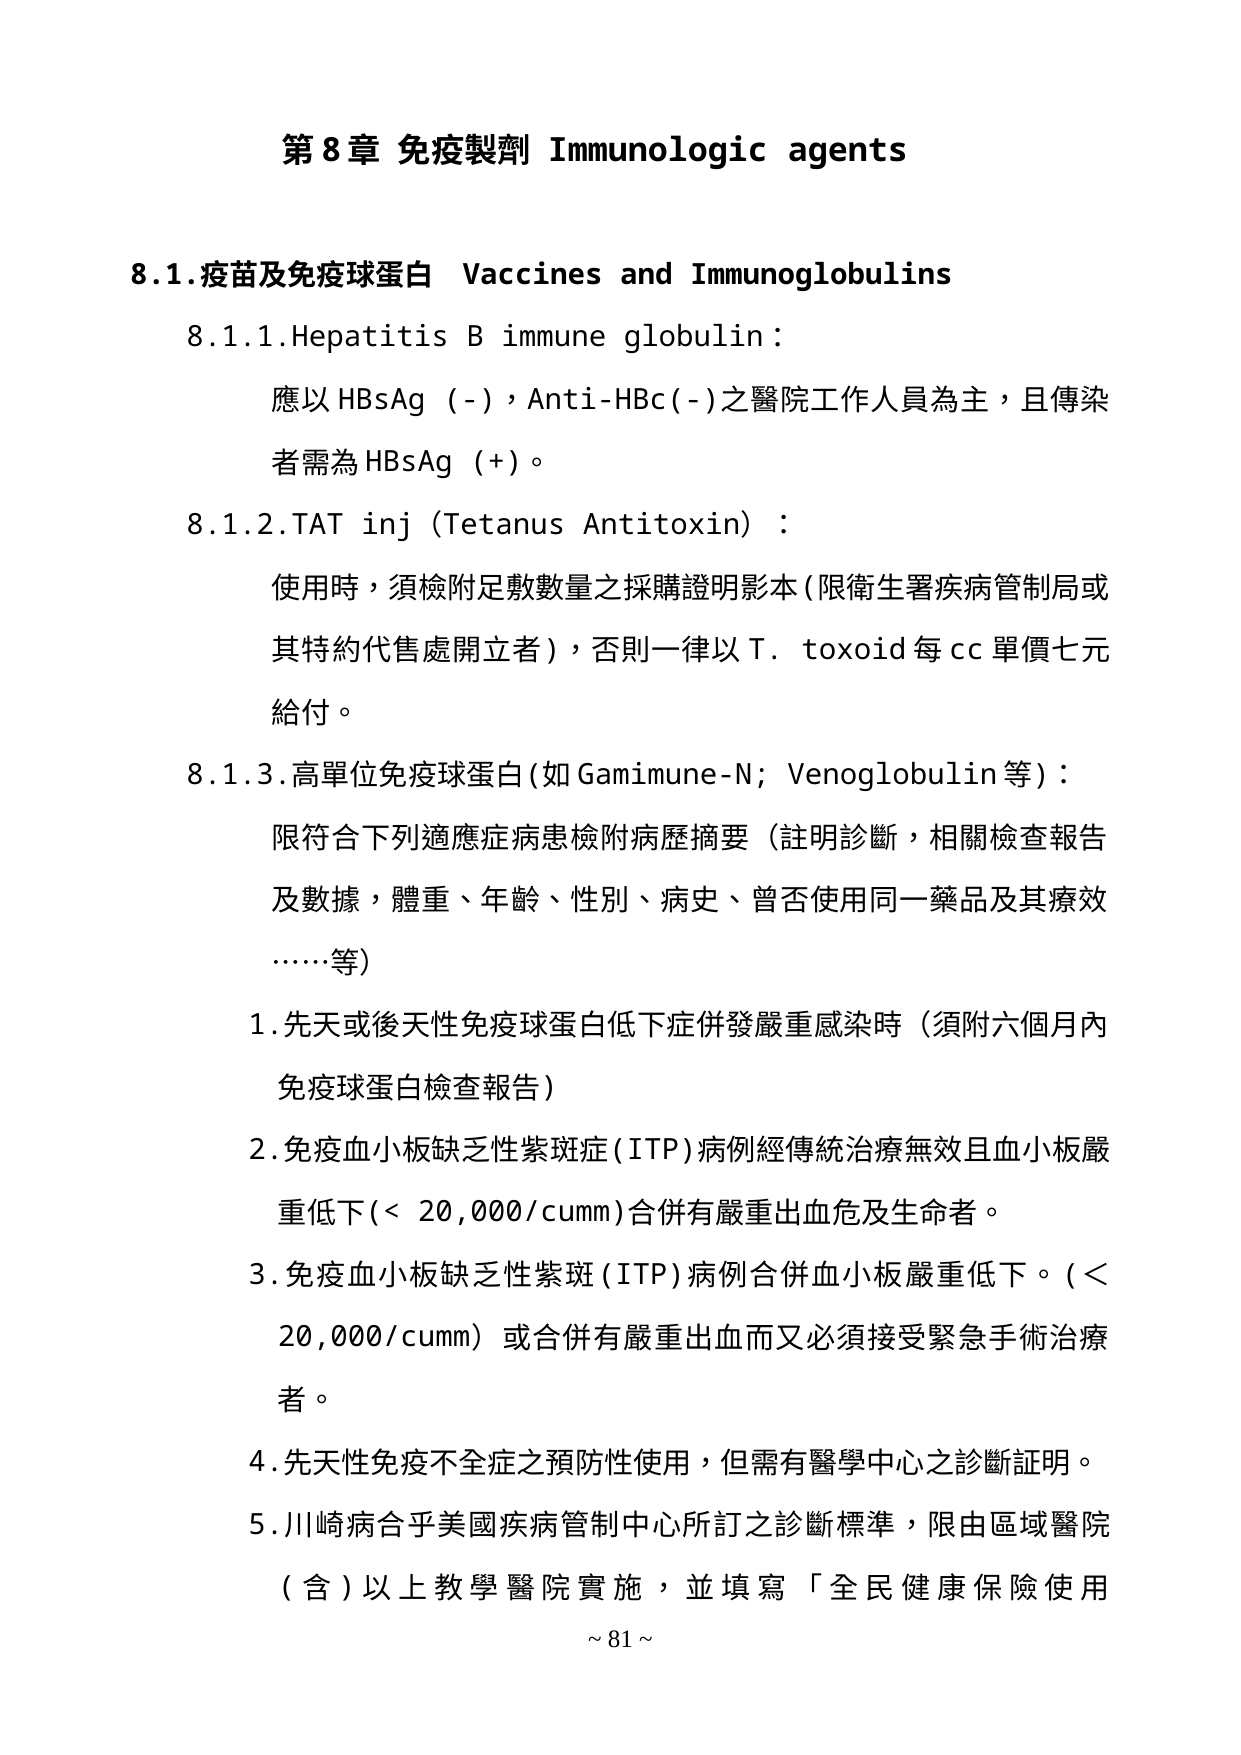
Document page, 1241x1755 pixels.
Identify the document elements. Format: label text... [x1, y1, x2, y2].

text 8.1.1.Hepatitis B immune globulin： [186, 294, 1110, 356]
text 1.先天或後天性免疫球蛋白低下症併發嚴重感染時（須附六個月內免疫球蛋白檢查報告) [248, 981, 1110, 1106]
subtitle 8.1.疫苗及免疫球蛋白 Vaccines and Immunoglobulins [130, 231, 1110, 294]
text 8.1.3.高單位免疫球蛋白(如Gamimune-N; Venoglobulin等)： [186, 731, 1110, 794]
text 8.1.2.TAT inj（Tetanus Antitoxin）： [186, 481, 1110, 544]
text 2.免疫血小板缺乏性紫斑症(ITP)病例經傳統治療無效且血小板嚴重低下(< 20,000/cumm)合併有嚴重出血危及生命者。 [248, 1106, 1110, 1231]
text 應以HBsAg (-)，Anti-HBc(-)之醫院工作人員為主，且傳染者需為HBsAg (+)。 [272, 356, 1110, 481]
text 使用時，須檢附足敷數量之採購證明影本(限衛生署疾病管制局或其特約代售處開立者)，否則一律以T. toxoid每cc單價七元給付。 [272, 544, 1110, 731]
text 5.川崎病合乎美國疾病管制中心所訂之診斷標準，限由區域醫院(含)以上教學醫院實施，並填寫「全民健康保險使用 [248, 1481, 1110, 1606]
text 3.免疫血小板缺乏性紫斑(ITP)病例合併血小板嚴重低下。(＜20,000/cumm）或合併有嚴重出血而又必須接受緊急手術治療者。 [248, 1231, 1110, 1419]
text 第8章 免疫製劑 Immunologic agents [214, 106, 1110, 169]
text 限符合下列適應症病患檢附病歷摘要（註明診斷，相關檢查報告及數據，體重、年齡、性別、病史、曾否使用同一藥品及其療效……等） [272, 794, 1110, 981]
text 4.先天性免疫不全症之預防性使用，但需有醫學中心之診斷証明。 [248, 1419, 1110, 1481]
